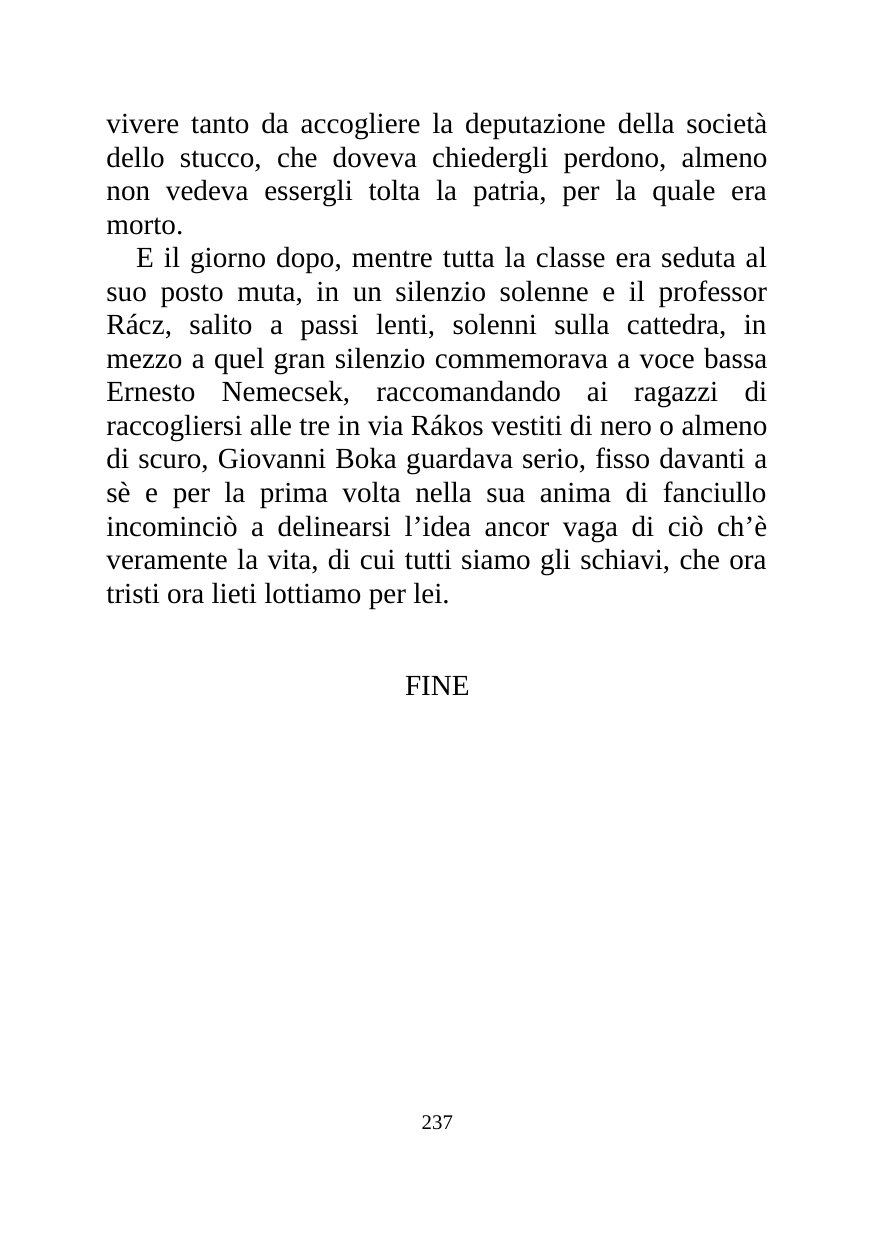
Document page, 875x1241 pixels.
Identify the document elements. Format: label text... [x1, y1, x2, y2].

text FINE [106, 668, 768, 702]
text E il giorno dopo, mentre tutta la classe era seduta al suo posto muta, in un silenzio solenne e il professor Rácz, salito a passi lenti, solenni sulla cattedra, in mezzo a quel gran silenzio commemorava a voce bassa Ernesto Nemecsek, raccomandando ai ragazzi di raccogliersi alle tre in via Rákos vestiti di nero o almeno di scuro, Giovanni Boka guardava serio, fisso davanti a sè e per la prima volta nella sua anima di fanciullo incominciò a delinearsi l’idea ancor vaga di ciò ch’è veramente la vita, di cui tutti siamo gli schiavi, che ora tristi ora lieti lottiamo per lei. [106, 240, 768, 609]
text vivere tanto da accogliere la deputazione della società dello stucco, che doveva chiedergli perdono, almeno non vedeva essergli tolta la patria, per la quale era morto. [106, 106, 768, 240]
